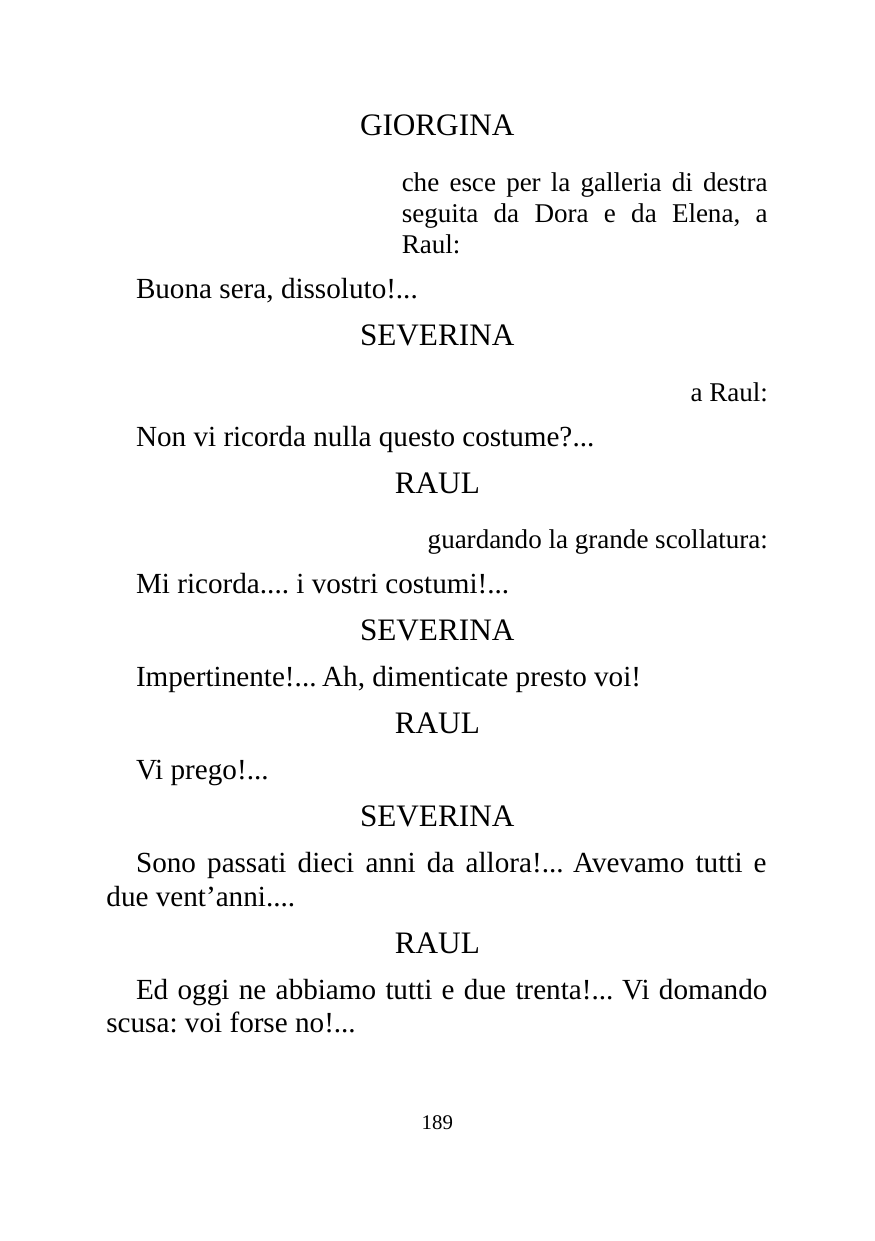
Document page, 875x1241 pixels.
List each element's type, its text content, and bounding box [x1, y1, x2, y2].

text Buona sera, dissoluto!... [106, 271, 768, 304]
text guardando la grande scollatura: [402, 523, 768, 554]
text che esce per la galleria di destra seguita da Dora e da Elena, a Raul: [402, 166, 768, 259]
text GIORGINA [106, 106, 768, 142]
text RAUL [106, 464, 768, 500]
text SEVERINA [106, 316, 768, 352]
text a Raul: [402, 376, 768, 407]
text Impertinente!... Ah, dimenticate presto voi! [106, 659, 768, 693]
text RAUL [106, 705, 768, 741]
text Non vi ricorda nulla questo costume?... [106, 419, 768, 452]
text SEVERINA [106, 798, 768, 834]
text Vi prego!... [106, 752, 768, 786]
text SEVERINA [106, 612, 768, 648]
text Sono passati dieci anni da allora!... Avevamo tutti e due vent’anni.... [106, 845, 768, 912]
text Ed oggi ne abbiamo tutti e due trenta!... Vi domando scusa: voi forse no!... [106, 972, 768, 1039]
text RAUL [106, 924, 768, 960]
text Mi ricorda.... i vostri costumi!... [106, 566, 768, 600]
